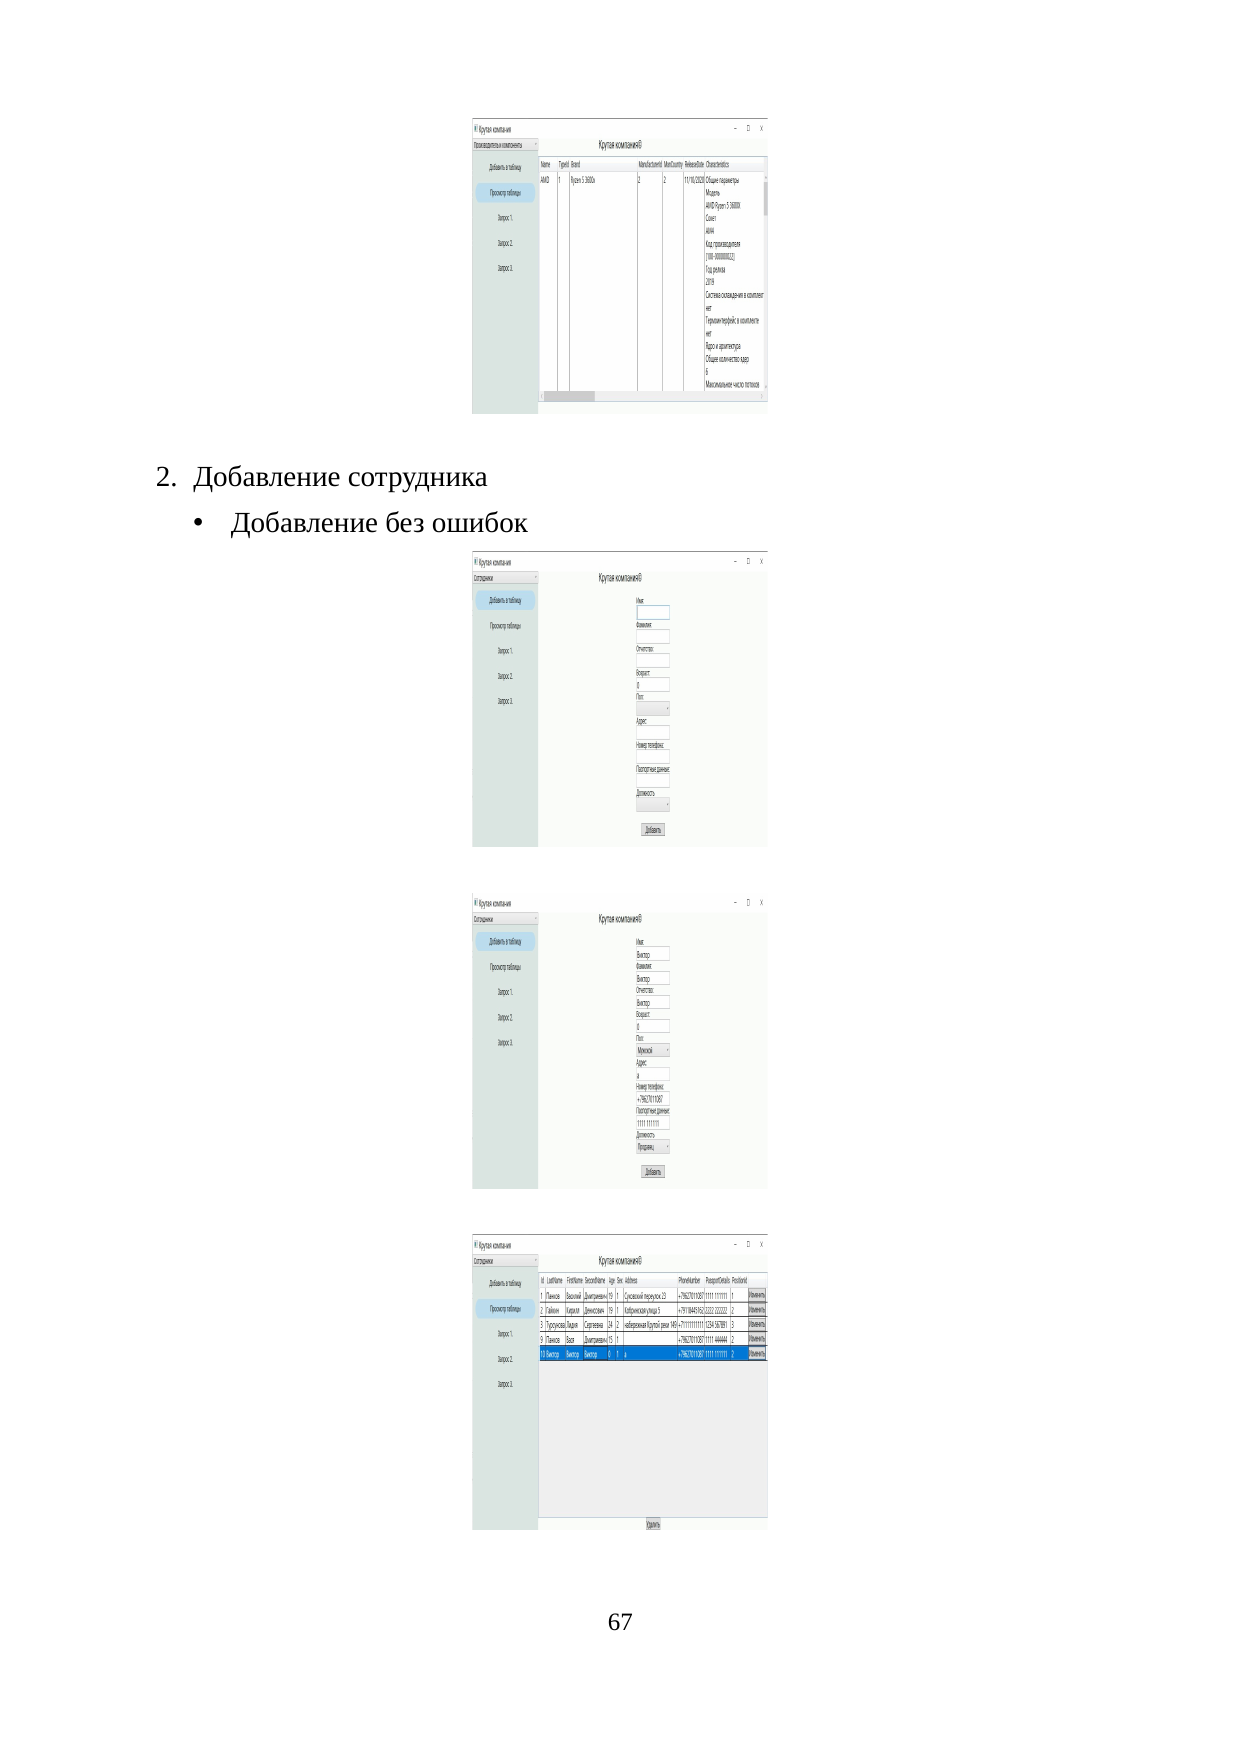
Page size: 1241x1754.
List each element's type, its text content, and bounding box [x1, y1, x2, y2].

list Добавление сотрудника [156, 459, 1122, 493]
list Добавление без ошибок [193, 506, 1122, 539]
